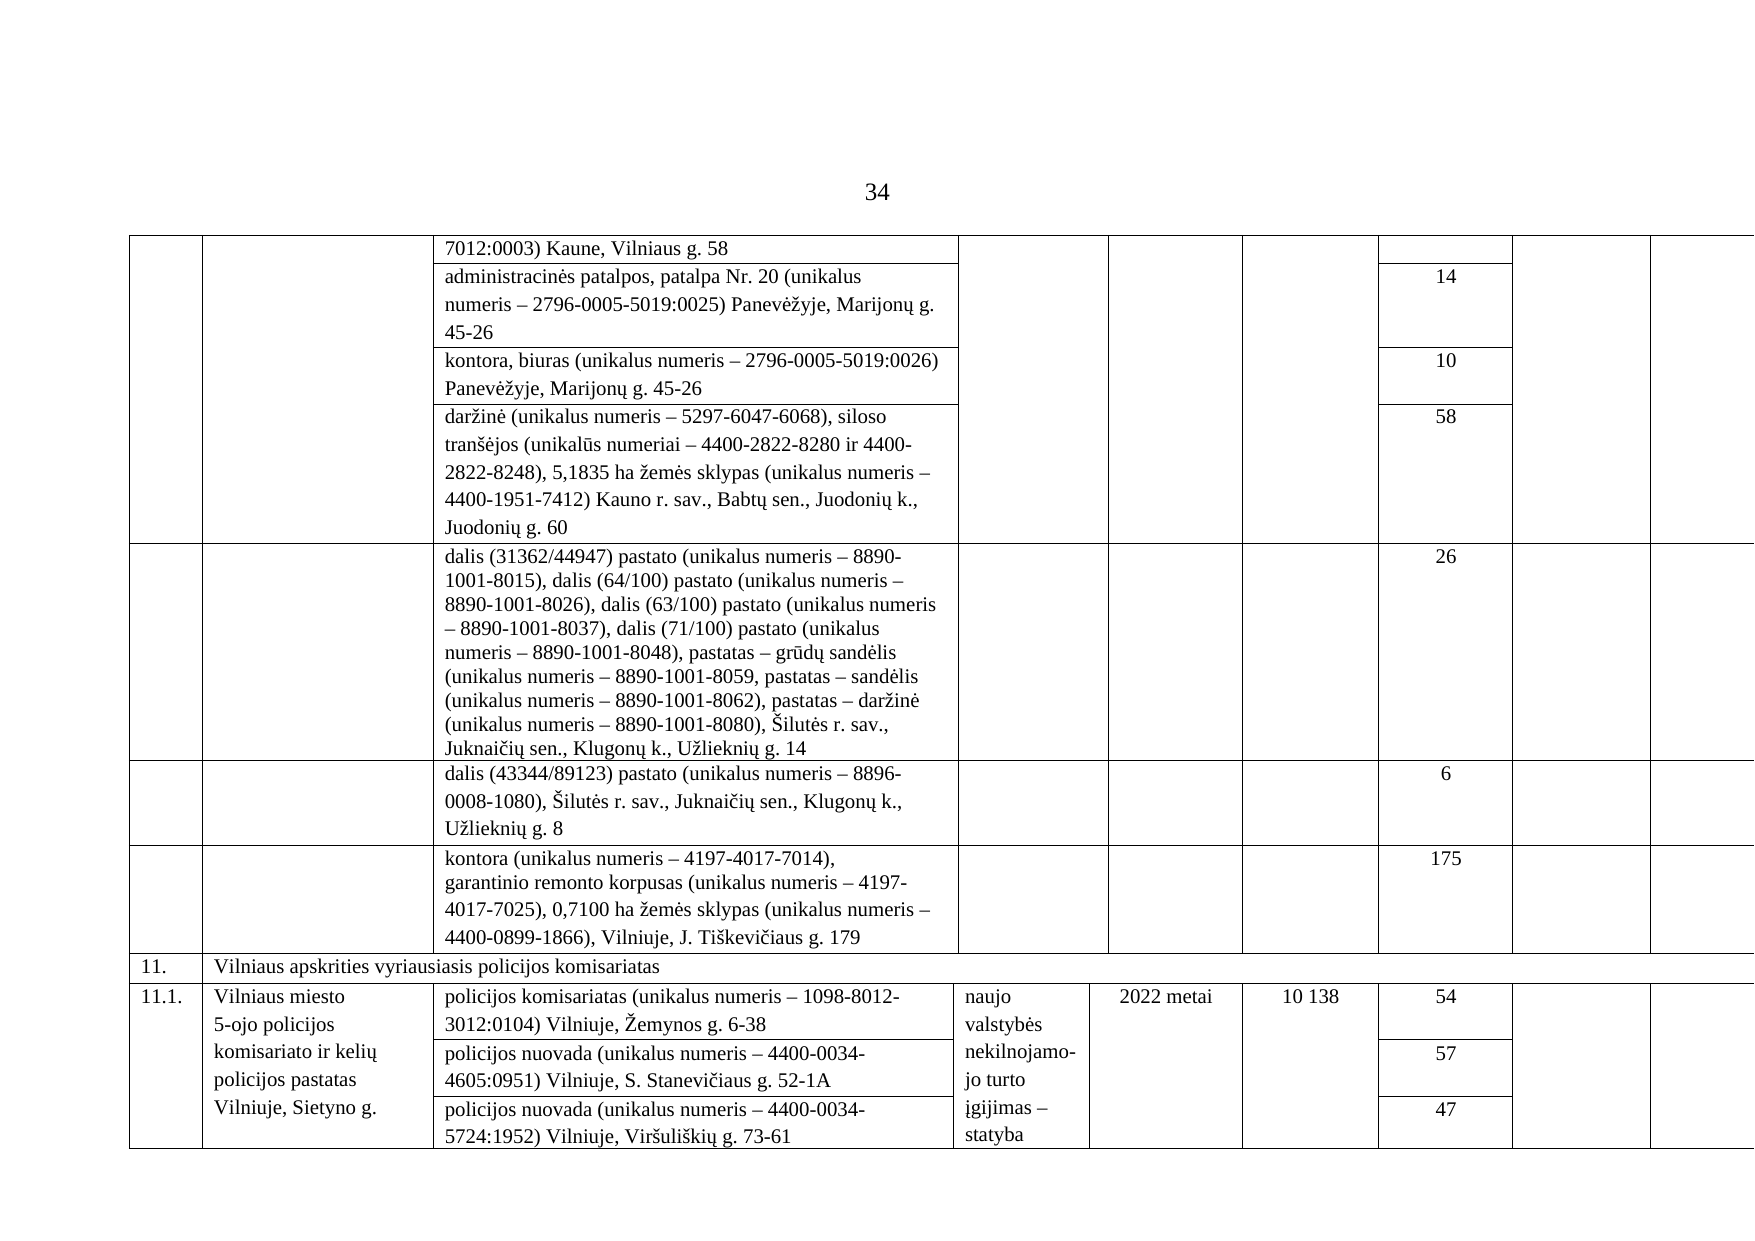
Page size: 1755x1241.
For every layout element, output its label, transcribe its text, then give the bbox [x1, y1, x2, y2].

table_cell kontora, biuras (unikalus numeris – 2796-0005-5019:0026) Panevėžyje, Marijonų g. 45-26 [434, 348, 958, 403]
table_cell 10 138 [1243, 984, 1378, 1148]
table_cell naujo valstybės nekilnojamo-jo turto įgijimas – statyba [954, 984, 1089, 1148]
table_cell [1651, 846, 1754, 953]
table_cell [130, 761, 202, 845]
table_cell 6 [1379, 761, 1512, 845]
table_cell [1243, 761, 1378, 845]
table_cell 57 [1379, 1040, 1512, 1096]
table_cell [1513, 544, 1650, 760]
table_cell [959, 761, 1108, 845]
table_cell [1243, 544, 1378, 760]
table_cell 11. [130, 954, 202, 983]
table_cell dalis (43344/89123) pastato (unikalus numeris – 8896-0008-1080), Šilutės r. sav., Juknaičių sen., Klugonų k., Užlieknių g. 8 [434, 761, 958, 845]
table_cell [1513, 761, 1650, 845]
table_cell 175 [1379, 846, 1512, 953]
table_cell [203, 761, 433, 845]
table_cell [203, 236, 433, 542]
table_cell [130, 236, 202, 542]
table_cell [1243, 846, 1378, 953]
table_cell [1379, 236, 1512, 263]
table_cell [1243, 236, 1378, 542]
table_cell [1513, 236, 1650, 542]
table_cell daržinė (unikalus numeris – 5297-6047-6068), siloso tranšėjos (unikalūs numeriai – 4400-2822-8280 ir 4400-2822-8248), 5,1835 ha žemės sklypas (unikalus numeris – 4400-1951-7412) Kauno r. sav., Babtų sen., Juodonių k., Juodonių g. 60 [434, 405, 958, 542]
table_cell [1109, 846, 1242, 953]
table_cell 10 [1379, 348, 1512, 403]
table_cell 7012:0003) Kaune, Vilniaus g. 58 [434, 236, 958, 263]
table_cell [1651, 236, 1754, 542]
table_cell [959, 236, 1108, 542]
table_cell 47 [1379, 1097, 1512, 1148]
table_cell administracinės patalpos, patalpa Nr. 20 (unikalus numeris – 2796-0005-5019:0025) Panevėžyje, Marijonų g. 45-26 [434, 264, 958, 347]
table_cell dalis (31362/44947) pastato (unikalus numeris – 8890-1001-8015), dalis (64/100) pastato (unikalus numeris – 8890-1001-8026), dalis (63/100) pastato (unikalus numeris – 8890-1001-8037), dalis (71/100) pastato (unikalus numeris – 8890-1001-8048), pastatas – grūdų sandėlis (unikalus numeris – 8890-1001-8059, pastatas – sandėlis (unikalus numeris – 8890-1001-8062), pastatas – daržinė (unikalus numeris – 8890-1001-8080), Šilutės r. sav., Juknaičių sen., Klugonų k., Užlieknių g. 14 [434, 544, 958, 760]
table_cell Vilniaus apskrities vyriausiasis policijos komisariatas [203, 954, 1754, 983]
table_cell 2022 metai [1090, 984, 1242, 1148]
table_cell kontora (unikalus numeris – 4197-4017-7014), garantinio remonto korpusas (unikalus numeris – 4197-4017-7025), 0,7100 ha žemės sklypas (unikalus numeris – 4400-0899-1866), Vilniuje, J. Tiškevičiaus g. 179 [434, 846, 958, 953]
table_cell [130, 846, 202, 953]
table_cell 54 [1379, 984, 1512, 1039]
table_cell [1651, 984, 1754, 1148]
table_cell [1109, 761, 1242, 845]
table_cell Vilniaus miesto 5-ojo policijos komisariato ir kelių policijos pastatas Vilniuje, Sietyno g. [203, 984, 433, 1148]
table_cell [959, 544, 1108, 760]
table_cell policijos nuovada (unikalus numeris – 4400-0034-4605:0951) Vilniuje, S. Stanevičiaus g. 52-1A [434, 1040, 953, 1096]
table_cell 58 [1379, 405, 1512, 542]
table_cell policijos komisariatas (unikalus numeris – 1098-8012-3012:0104) Vilniuje, Žemynos g. 6-38 [434, 984, 953, 1039]
table_cell [1651, 761, 1754, 845]
table_cell [130, 544, 202, 760]
table_cell 26 [1379, 544, 1512, 760]
table_cell [1513, 984, 1650, 1148]
table_cell [1513, 846, 1650, 953]
table_cell [1109, 236, 1242, 542]
table_cell 14 [1379, 264, 1512, 347]
table_cell [1109, 544, 1242, 760]
table_cell [959, 846, 1108, 953]
table_cell [1651, 544, 1754, 760]
table_cell [203, 544, 433, 760]
table_cell [203, 846, 433, 953]
table_cell 11.1. [130, 984, 202, 1148]
table_cell policijos nuovada (unikalus numeris – 4400-0034-5724:1952) Vilniuje, Viršuliškių g. 73-61 [434, 1097, 953, 1148]
